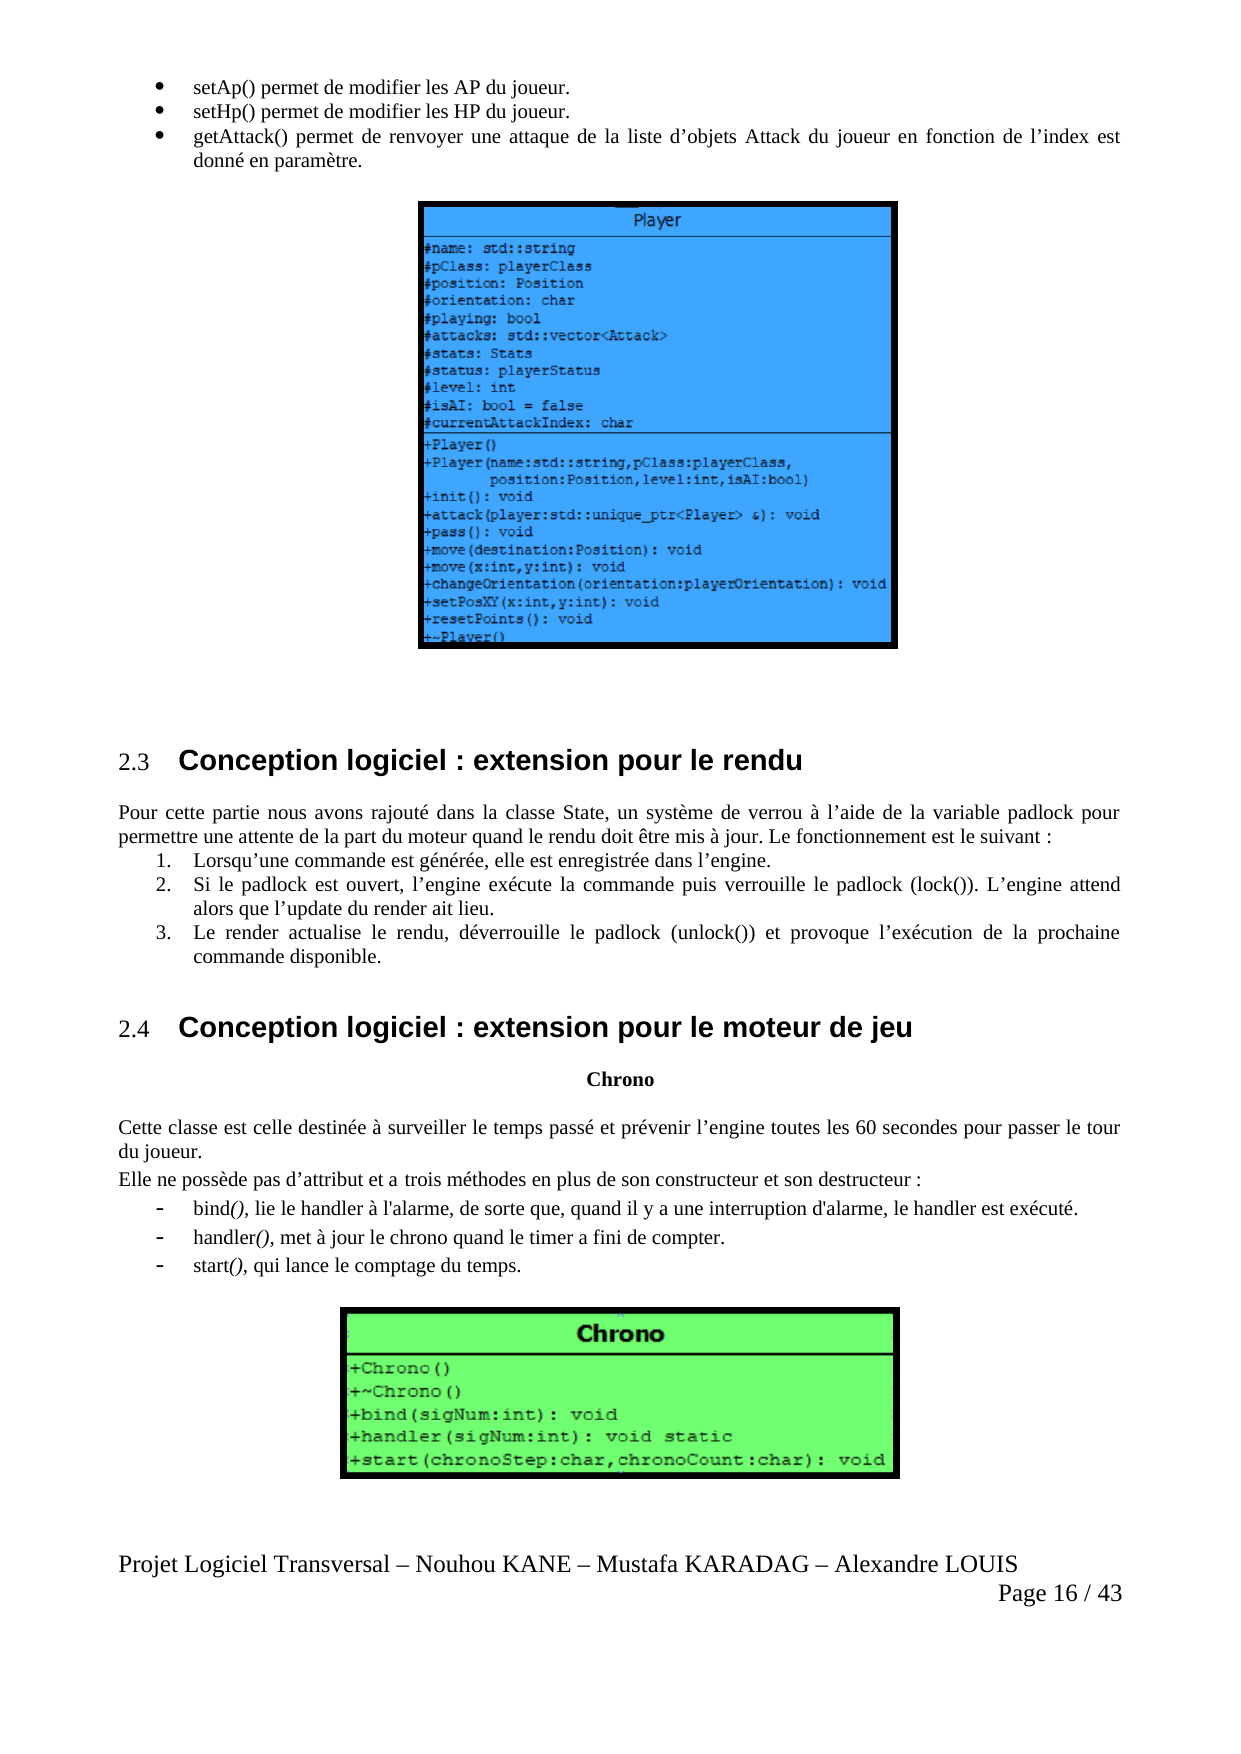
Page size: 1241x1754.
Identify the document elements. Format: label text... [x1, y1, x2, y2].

list Conception logiciel : extension pour le moteur de jeu [118, 1010, 1122, 1043]
text Cette classe est celle destinée à surveiller le temps passé et prévenir l’engine toutes les 60 secondes pour passer le tour du joueur. [118, 1115, 1122, 1163]
list getAttack() permet de renvoyer une attaque de la liste d’objets Attack du joueur en fonction de l’index est donné en paramètre. [156, 124, 1122, 172]
list start(), qui lance le comptage du temps. [156, 1249, 1122, 1278]
list bind(), lie le handler à l'alarme, de sorte que, quand il y a une interruption d'alarme, le handler est exécuté. [156, 1192, 1122, 1221]
list Conception logiciel : extension pour le rendu [118, 743, 1122, 776]
list Si le padlock est ouvert, l’engine exécute la commande puis verrouille le padlock (lock()). L’engine attend alors que l’update du render ait lieu. [156, 872, 1122, 920]
list setAp() permet de modifier les AP du joueur. [156, 75, 1122, 99]
list Le render actualise le rendu, déverrouille le padlock (unlock()) et provoque l’exécution de la prochaine commande disponible. [156, 920, 1122, 968]
text Elle ne possède pas d’attribut et a trois méthodes en plus de son constructeur et son destructeur : [118, 1163, 1122, 1192]
text Chrono [118, 1067, 1122, 1091]
list setHp() permet de modifier les HP du joueur. [156, 99, 1122, 124]
list Lorsqu’une commande est générée, elle est enregistrée dans l’engine. [156, 848, 1122, 872]
text Pour cette partie nous avons rajouté dans la classe State, un système de verrou à l’aide de la variable padlock pour permettre une attente de la part du moteur quand le rendu doit être mis à jour. Le fonctionnement est le suivant : [118, 800, 1122, 848]
list handler(), met à jour le chrono quand le timer a fini de compter. [156, 1221, 1122, 1249]
